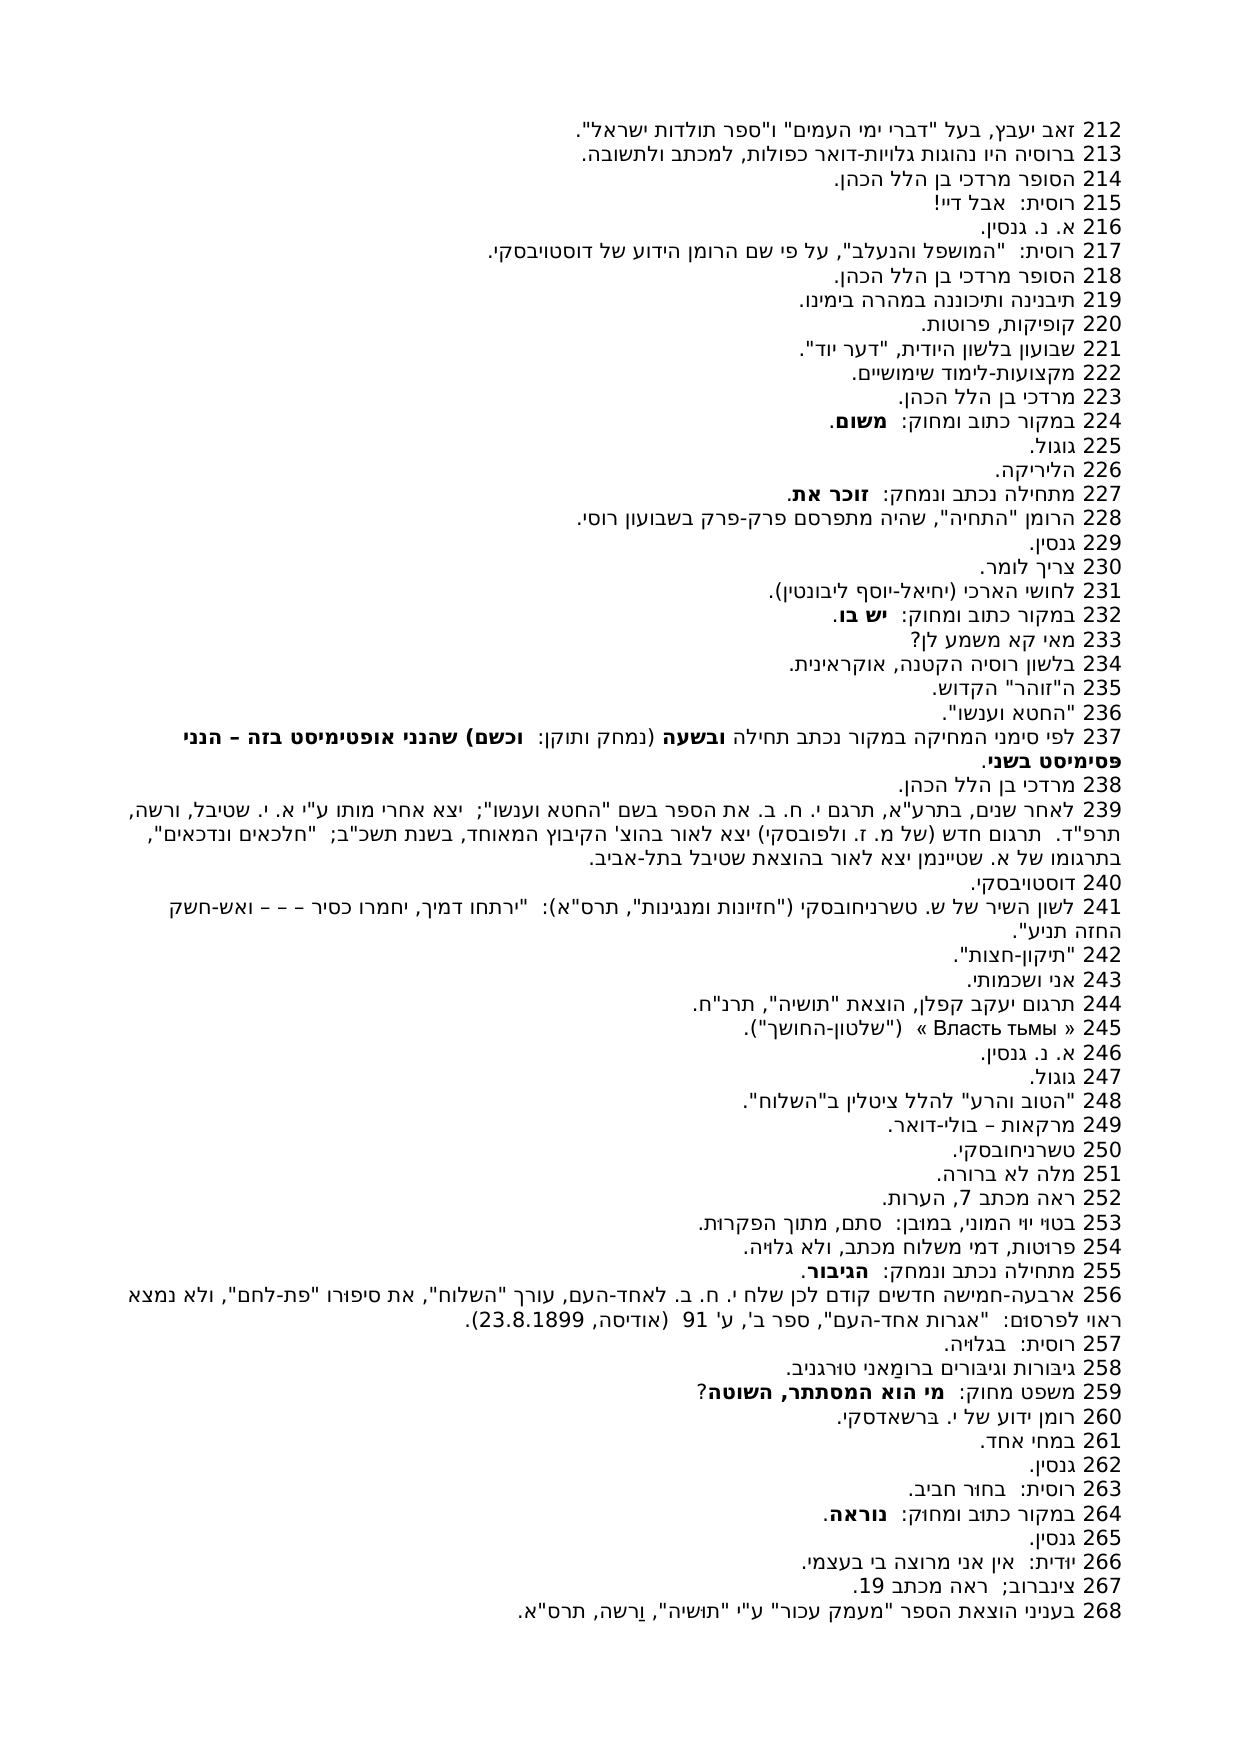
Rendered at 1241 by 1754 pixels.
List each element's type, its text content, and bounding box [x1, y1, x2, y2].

text לפי סימני המחיקה במקור נכתב תחילה ובשעה (נמחק ותוקן: וכשם) שהנני אופטימיסט בזה – הנני פּסימיסט בשני. [118, 725, 1122, 773]
text שבועון בלשון היודית, "דער יוד". [118, 337, 1122, 361]
text מרדכי בן הלל הכהן. [118, 773, 1122, 798]
text לאחר שנים, בתרע"א, תרגם י. ח. ב. את הספר בשם "החטא וענשו"; יצא אחרי מותו ע"י א. י. שטיבל, ורשה, תרפ"ד. תרגום חדש (של מ. ז. ולפובסקי) יצא לאור בהוצ' הקיבוץ המאוחד, בשנת תשכ"ב; "חלכאים ונדכאים", בתרגומו של א. שטיינמן יצא לאור בהוצאת שטיבל בתל-אביב. [118, 798, 1122, 871]
text בעניני הוצאת הספר "מעמק עכור" ע"י "תוּשיה", וַרשה, תרס"א. [118, 1599, 1122, 1623]
text הרומן "התחיה", שהיה מתפרסם פרק-פרק בשבועון רוסי. [118, 506, 1122, 531]
text רוסית: "המושפל והנעלב", על פי שם הרומן הידוע של דוסטויבסקי. [118, 239, 1122, 264]
text גוגול. [118, 434, 1122, 458]
text מאי קא משמע לן? [118, 628, 1122, 652]
text ברוסיה היו נהוגות גלויות-דואר כפולות, למכתב ולתשובה. [118, 142, 1122, 167]
text במקור כתוב ומחוק: משום. [118, 409, 1122, 434]
text גנסין. [118, 1526, 1122, 1550]
text מקצועות-לימוד שימושיים. [118, 361, 1122, 385]
text אני ושכמותי. [118, 968, 1122, 992]
text דוסטויבסקי. [118, 871, 1122, 895]
text רוסית: בגלוּיה. [118, 1332, 1122, 1356]
text א. נ. גנסין. [118, 215, 1122, 239]
text במקור כתוב ומחוק: יש בו. [118, 603, 1122, 628]
text גנסין. [118, 531, 1122, 555]
text גנסין. [118, 1453, 1122, 1477]
text א. נ. גנסין. [118, 1041, 1122, 1065]
text ראה מכתב 7, הערות. [118, 1186, 1122, 1211]
text במחי אחד. [118, 1429, 1122, 1453]
text לשון השיר של ש. טשרניחובסקי ("חזיונות ומנגינות", תרס"א): "ירתחו דמיך, יחמרו כסיר – – – ואש-חשק החזה תניע". [118, 895, 1122, 943]
text צינברוב; ראה מכתב 19. [118, 1574, 1122, 1599]
text מתחילה נכתב ונמחק: הגיבור. [118, 1259, 1122, 1283]
text רומן ידוע של י. בּרשאדסקי. [118, 1405, 1122, 1429]
text "הטוב והרע" להלל ציטלין ב"השלוח". [118, 1089, 1122, 1113]
text מתחילה נכתב ונמחק: זוכר את. [118, 482, 1122, 506]
text "תיקון-חצות". [118, 943, 1122, 968]
text יוּדית: אין אני מרוצה בי בעצמי. [118, 1550, 1122, 1574]
text מרקאות – בולי-דואר. [118, 1113, 1122, 1138]
text בלשון רוסיה הקטנה, אוקראינית. [118, 652, 1122, 676]
text ארבעה-חמישה חדשים קודם לכן שלח י. ח. ב. לאחד-העם, עורך "השלוח", את סיפוּרו "פת-לחם", ולא נמצא ראוי לפרסוּם: "אגרות אחד-העם", ספר ב', ע' 91 (אודיסה, 23.8.1899). [118, 1283, 1122, 1332]
text "החטא וענשו". [118, 701, 1122, 725]
text מרדכי בן הלל הכהן. [118, 385, 1122, 409]
text משפט מחוק: מי הוא המסתתר, השוטה? [118, 1380, 1122, 1405]
text תרגום יעקב קפלן, הוצאת "תושיה", תרנ"ח. [118, 992, 1122, 1016]
text צריך לומר. [118, 555, 1122, 579]
text קופיקות, פרוטות. [118, 312, 1122, 337]
text רוסית: אבל דיי! [118, 191, 1122, 215]
text טשרניחובסקי. [118, 1138, 1122, 1162]
text לחושי הארכי (יחיאל-יוסף ליבונטין). [118, 579, 1122, 603]
text תיבנינה ותיכוננה במהרה בימינו. [118, 288, 1122, 312]
text הסופר מרדכי בן הלל הכהן. [118, 264, 1122, 288]
text במקור כתוּב ומחוּק: נוראה. [118, 1502, 1122, 1526]
text פרוּטות, דמי משלוח מכתב, ולא גלוּיה. [118, 1235, 1122, 1259]
text רוסית: בחוּר חביב. [118, 1477, 1122, 1502]
text ה"זוהר" הקדוש. [118, 676, 1122, 701]
text זאב יעבץ, בעל "דברי ימי העמים" ו"ספר תולדות ישראל". [118, 118, 1122, 142]
text מלה לא ברורה. [118, 1162, 1122, 1186]
text הליריקה. [118, 458, 1122, 482]
text הסופר מרדכי בן הלל הכהן. [118, 167, 1122, 191]
text « Власть тьмы » ("שלטון-החושך"). [118, 1016, 1122, 1041]
text גיבּורות וגיבּורים ברומַאני טוּרגניב. [118, 1356, 1122, 1380]
text גוגול. [118, 1065, 1122, 1089]
text בטוּי יוּי המוני, במוּבן: סתם, מתוך הפקרוּת. [118, 1211, 1122, 1235]
